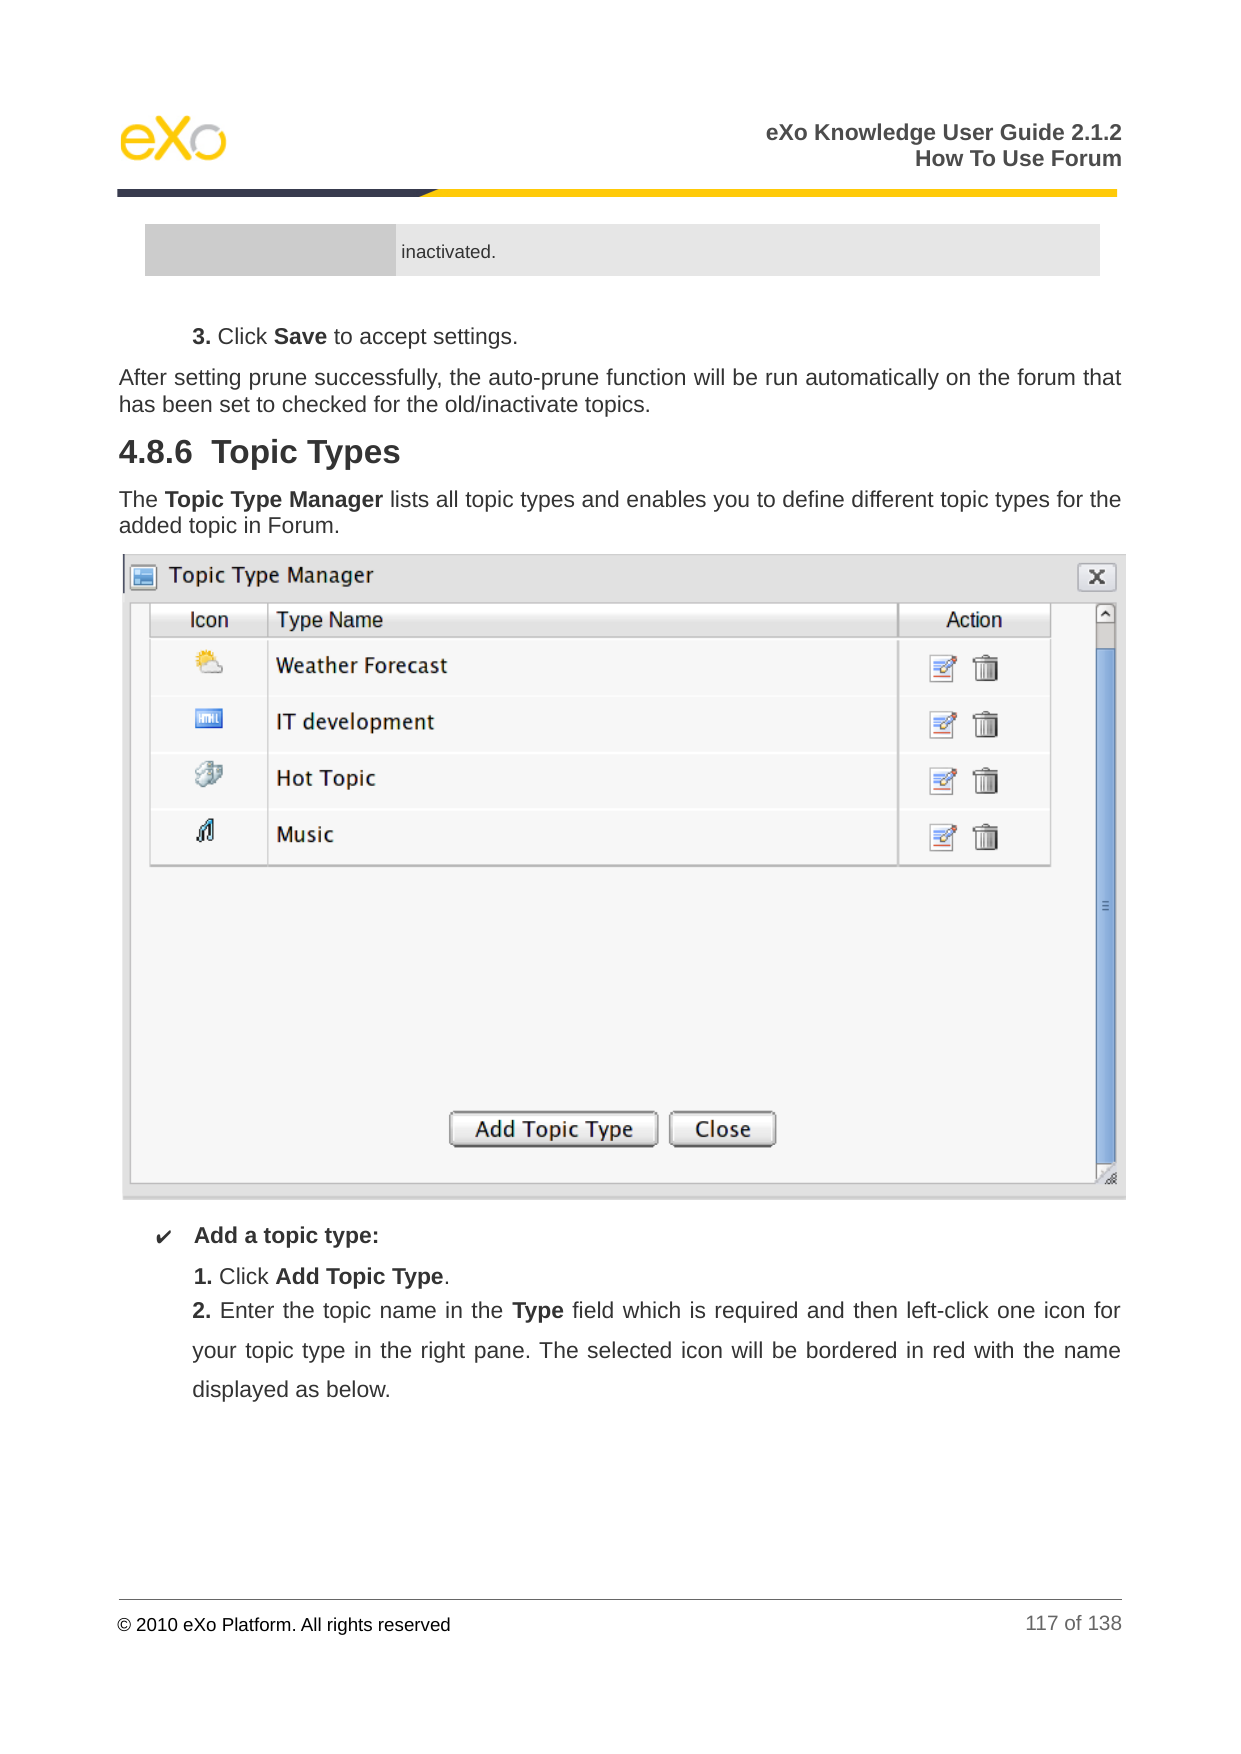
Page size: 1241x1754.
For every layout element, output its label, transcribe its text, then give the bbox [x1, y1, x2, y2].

list Add a topic type: [156, 1222, 1122, 1248]
list 3. Click Save to accept settings. [154, 323, 1122, 349]
subtitle Topic Types [118, 432, 1122, 471]
list 1. Click Add Topic Type. [156, 1263, 1122, 1289]
picture [117, 189, 1118, 197]
table_cell inactivated. [396, 224, 1100, 276]
picture [120, 115, 227, 161]
picture [122, 554, 1126, 1200]
text The Topic Type Manager lists all topic types and enables you to define different topic types for the added topic in Forum. [118, 486, 1122, 538]
table_cell [145, 224, 396, 276]
list 2. Enter the topic name in the Type field which is required and then left-click one icon for your topic type in the right pane. The selected icon will be bordered in red with the name displayed as below. [154, 1297, 1122, 1402]
list After setting prune successfully, the auto-prune function will be run automatically on the forum that has been set to checked for the old/inactivate topics. [81, 364, 1122, 417]
